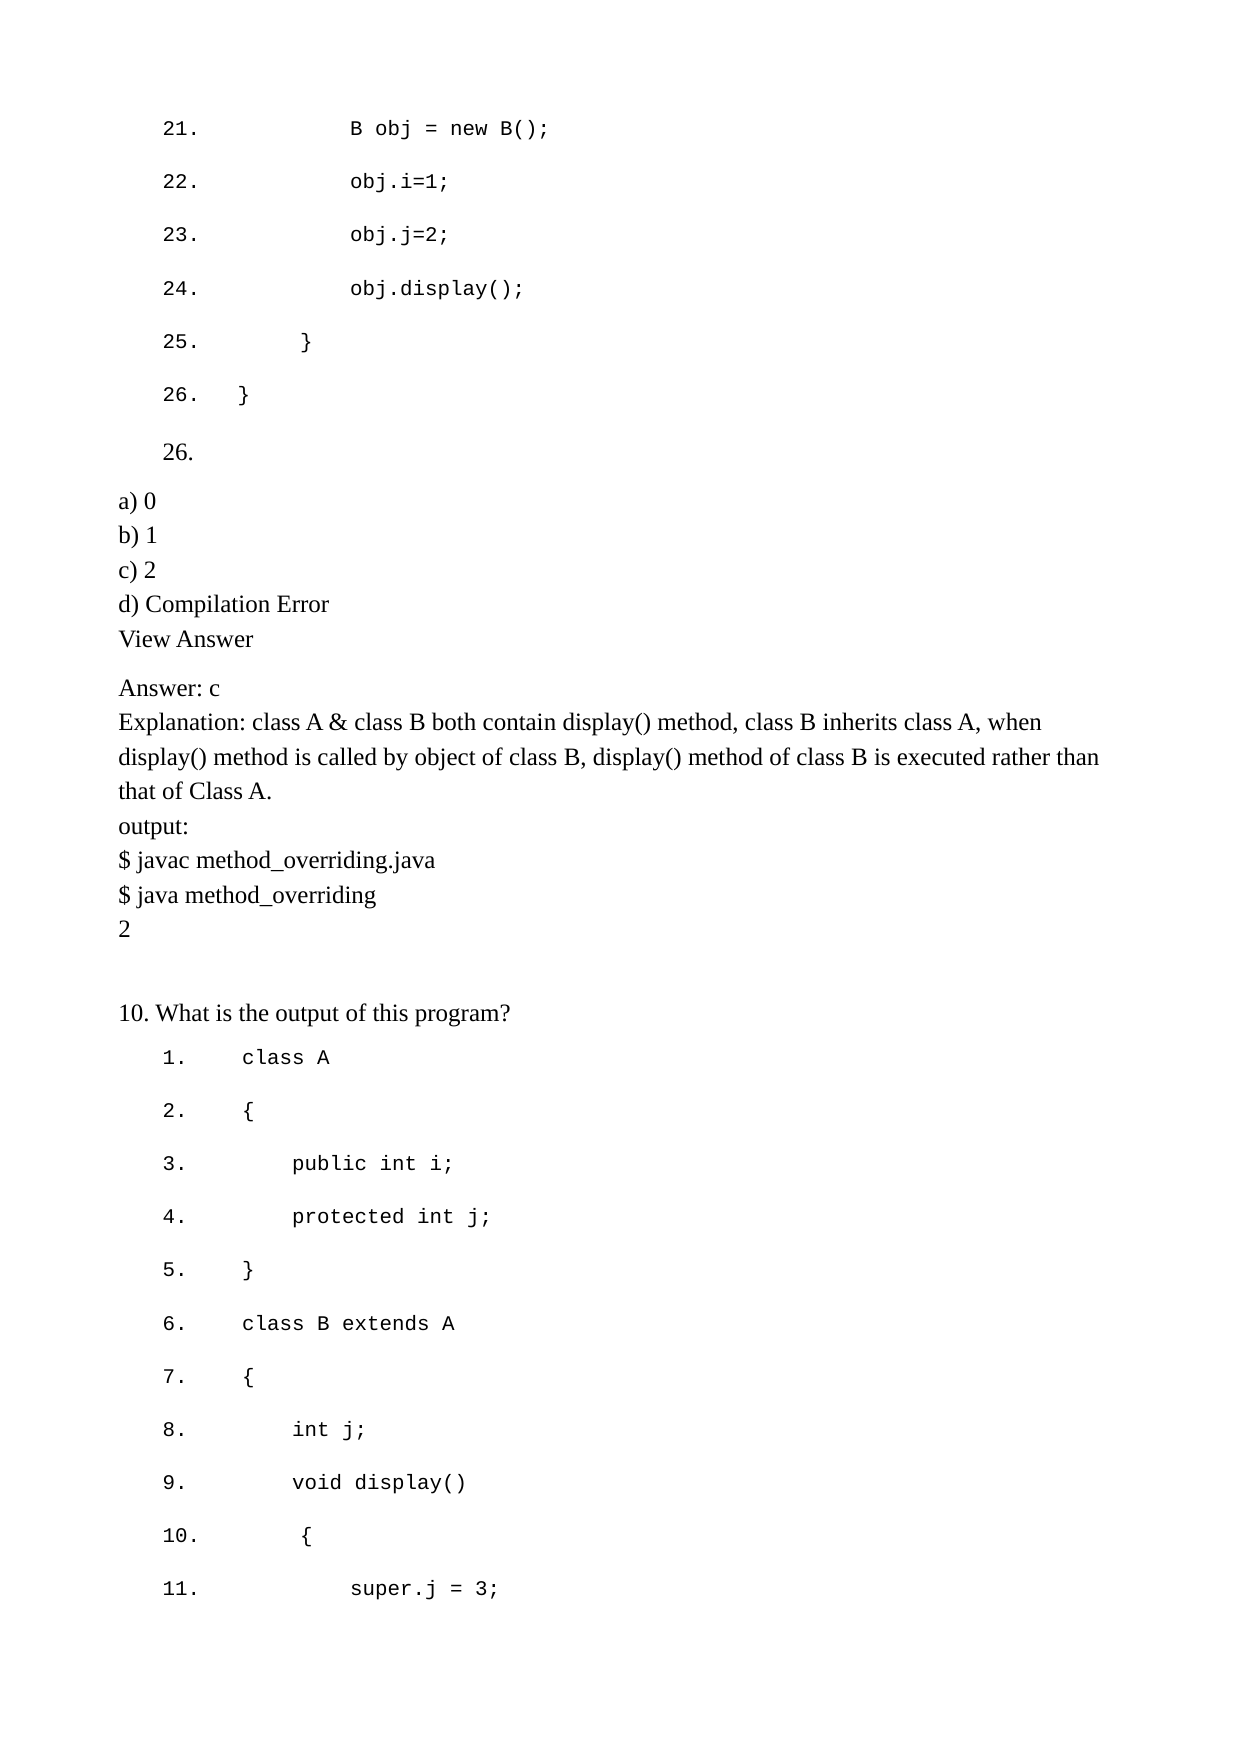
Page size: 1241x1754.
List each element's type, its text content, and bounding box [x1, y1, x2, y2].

list obj.j=2; [162, 224, 1122, 248]
list B obj = new B(); [162, 118, 1122, 142]
list obj.display(); [162, 277, 1122, 301]
list super.j = 3; [162, 1578, 1122, 1602]
list class B extends A [162, 1312, 1122, 1336]
list } [162, 1259, 1122, 1283]
list { [162, 1100, 1122, 1124]
list obj.i=1; [162, 171, 1122, 195]
text 10. What is the output of this program? [118, 998, 1122, 1027]
list { [162, 1525, 1122, 1549]
list public int i; [162, 1153, 1122, 1177]
list protected int j; [162, 1206, 1122, 1230]
list } [162, 331, 1122, 354]
text Answer: c Explanation: class A & class B both contain display() method, class B inherits class A, when display() method is called by object of class B, display() method of class B is executed rather than that of Class A. output: $ javac method_overriding.java $ java method_overriding 2 [118, 673, 1122, 977]
list { [162, 1366, 1122, 1389]
list void display() [162, 1472, 1122, 1496]
list int j; [162, 1419, 1122, 1442]
list class A [162, 1047, 1122, 1071]
list } [162, 384, 1122, 407]
text a) 0 b) 1 c) 2 d) Compilation Error View Answer [118, 486, 1122, 653]
